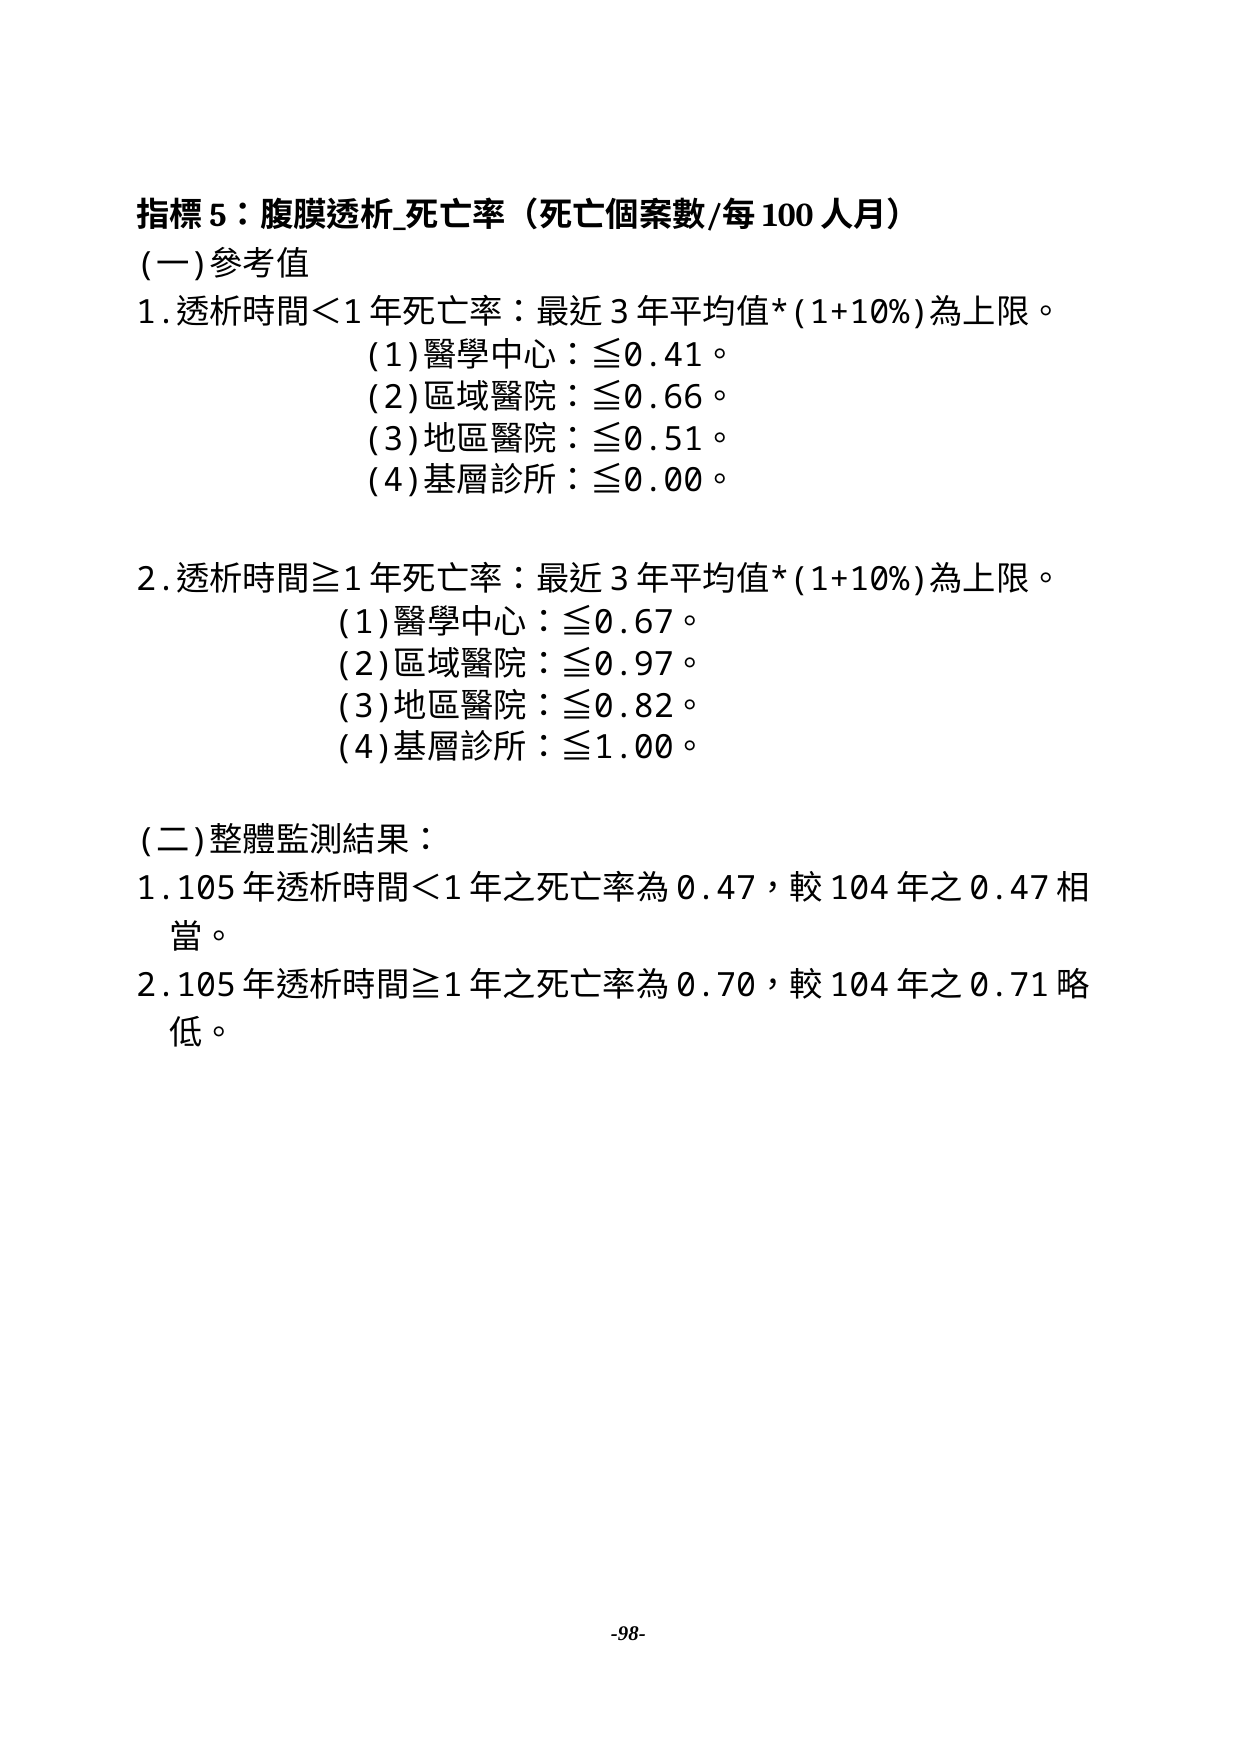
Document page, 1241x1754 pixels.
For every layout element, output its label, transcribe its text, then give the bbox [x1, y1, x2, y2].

list 醫學中心：≦0.67。 [333, 600, 1122, 642]
list 基層診所：≦0.00。 [363, 458, 1122, 500]
list 地區醫院：≦0.82。 [333, 684, 1122, 725]
text 1.105年透析時間＜1年之死亡率為0.47，較104年之0.47相當。 [136, 861, 1122, 958]
list 區域醫院：≦0.66。 [363, 375, 1122, 417]
list 地區醫院：≦0.51。 [363, 417, 1122, 458]
list 醫學中心：≦0.41。 [363, 333, 1122, 375]
text 1.透析時間＜1年死亡率：最近3年平均值*(1+10%)為上限。 [136, 285, 1122, 333]
text 2.105年透析時間≧1年之死亡率為0.70，較104年之0.71略低。 [136, 958, 1122, 1054]
subtitle 指標5：腹膜透析_死亡率（死亡個案數/每100人月） [136, 188, 1122, 236]
text (一)參考值 [136, 236, 1122, 285]
list 基層診所：≦1.00。 [333, 725, 1122, 767]
list 區域醫院：≦0.97。 [333, 642, 1122, 684]
text (二)整體監測結果： [136, 812, 1122, 861]
text 2.透析時間≧1年死亡率：最近3年平均值*(1+10%)為上限。 [136, 552, 1122, 600]
